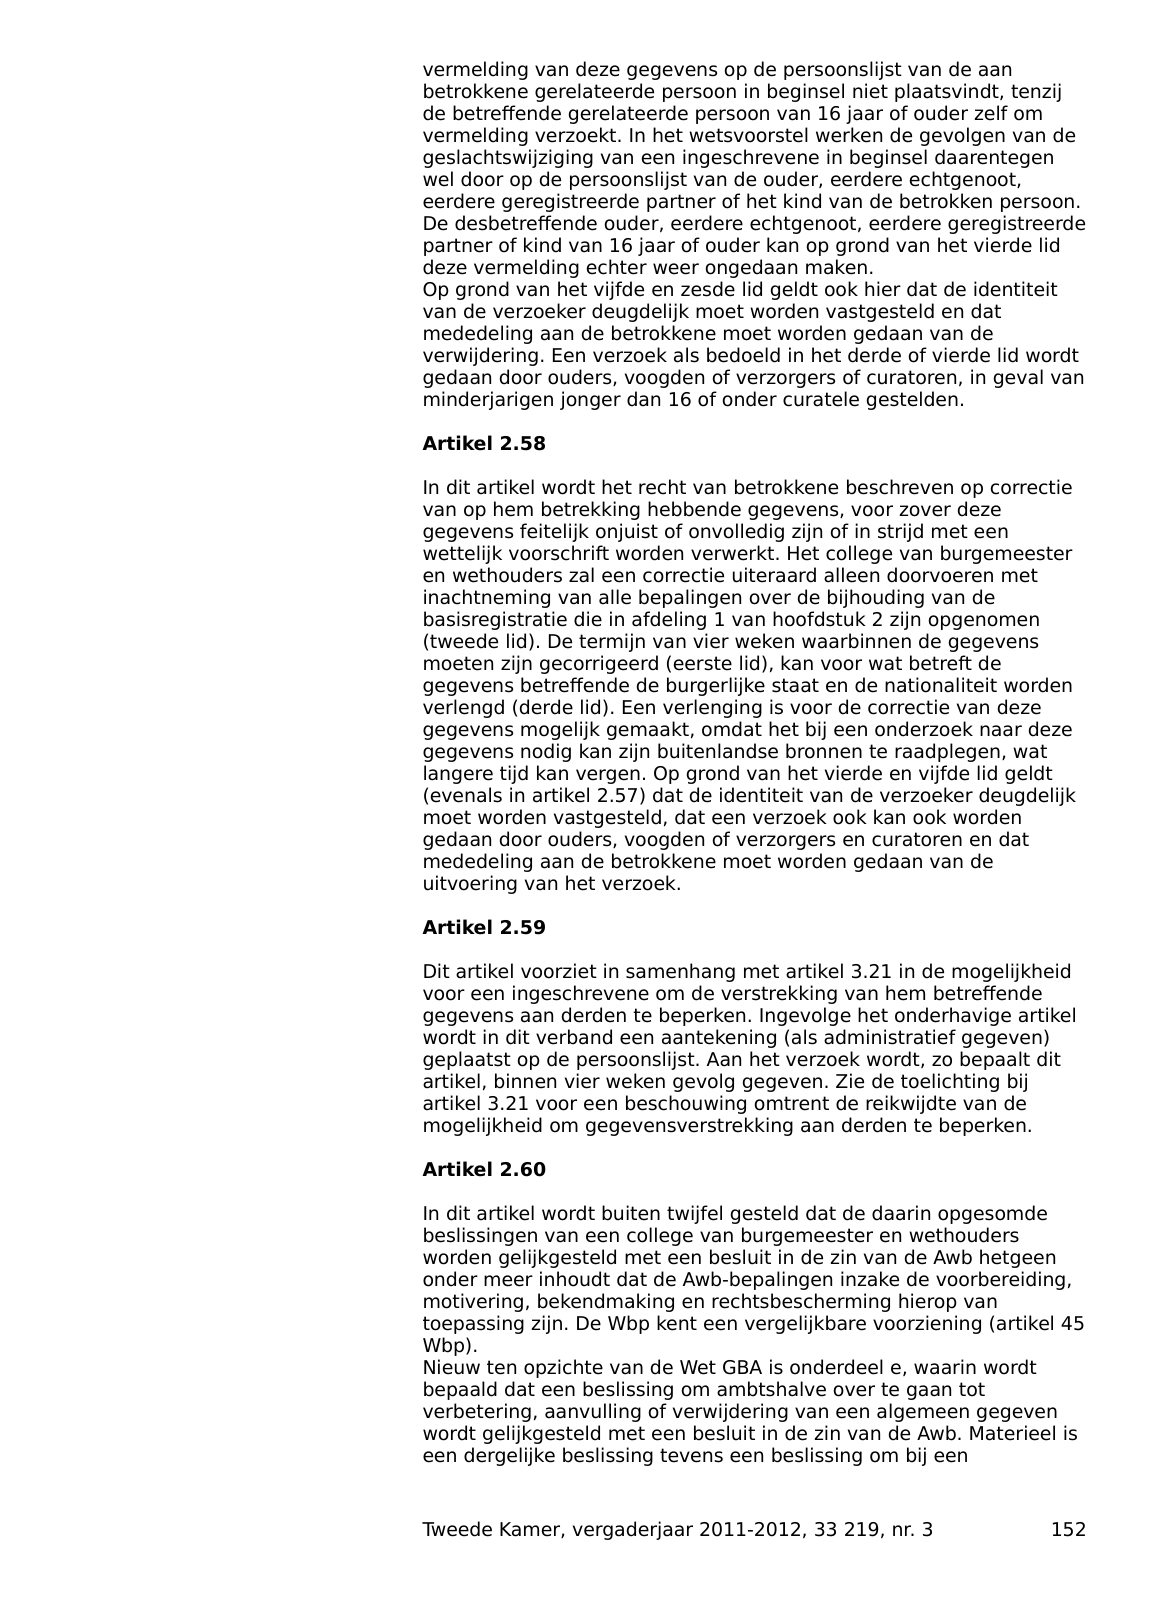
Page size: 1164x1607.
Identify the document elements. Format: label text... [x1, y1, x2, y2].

subtitle Artikel 2.58 [422, 433, 1087, 455]
text Op grond van het vijfde en zesde lid geldt ook hier dat de identiteit van de verzoeker deugdelijk moet worden vastgesteld en dat mededeling aan de betrokkene moet worden gedaan van de verwijdering. Een verzoek als bedoeld in het derde of vierde lid wordt gedaan door ouders, voogden of verzorgers of curatoren, in geval van minderjarigen jonger dan 16 of onder curatele gestelden. [422, 279, 1087, 411]
subtitle Artikel 2.60 [422, 1159, 1087, 1181]
text Dit artikel voorziet in samenhang met artikel 3.21 in de mogelijkheid voor een ingeschrevene om de verstrekking van hem betreffende gegevens aan derden te beperken. Ingevolge het onderhavige artikel wordt in dit verband een aantekening (als administratief gegeven) geplaatst op de persoonslijst. Aan het verzoek wordt, zo bepaalt dit artikel, binnen vier weken gevolg gegeven. Zie de toelichting bij artikel 3.21 voor een beschouwing omtrent de reikwijdte van de mogelijkheid om gegevensverstrekking aan derden te beperken. [422, 961, 1087, 1137]
text In dit artikel wordt het recht van betrokkene beschreven op correctie van op hem betrekking hebbende gegevens, voor zover deze gegevens feitelijk onjuist of onvolledig zijn of in strijd met een wettelijk voorschrift worden verwerkt. Het college van burgemeester en wethouders zal een correctie uiteraard alleen doorvoeren met inachtneming van alle bepalingen over de bijhouding van de basisregistratie die in afdeling 1 van hoofdstuk 2 zijn opgenomen (tweede lid). De termijn van vier weken waarbinnen de gegevens moeten zijn gecorrigeerd (eerste lid), kan voor wat betreft de gegevens betreffende de burgerlijke staat en de nationaliteit worden verlengd (derde lid). Een verlenging is voor de correctie van deze gegevens mogelijk gemaakt, omdat het bij een onderzoek naar deze gegevens nodig kan zijn buitenlandse bronnen te raadplegen, wat langere tijd kan vergen. Op grond van het vierde en vijfde lid geldt (evenals in artikel 2.57) dat de identiteit van de verzoeker deugdelijk moet worden vastgesteld, dat een verzoek ook kan ook worden gedaan door ouders, voogden of verzorgers en curatoren en dat mededeling aan de betrokkene moet worden gedaan van de uitvoering van het verzoek. [422, 477, 1087, 895]
text Nieuw ten opzichte van de Wet GBA is onderdeel e, waarin wordt bepaald dat een beslissing om ambtshalve over te gaan tot verbetering, aanvulling of verwijdering van een algemeen gegeven wordt gelijkgesteld met een besluit in de zin van de Awb. Materieel is een dergelijke beslissing tevens een beslissing om bij een [422, 1357, 1087, 1467]
subtitle Artikel 2.59 [422, 917, 1087, 939]
text In dit artikel wordt buiten twijfel gesteld dat de daarin opgesomde beslissingen van een college van burgemeester en wethouders worden gelijkgesteld met een besluit in de zin van de Awb hetgeen onder meer inhoudt dat de Awb-bepalingen inzake de voorbereiding, motivering, bekendmaking en rechtsbescherming hierop van toepassing zijn. De Wbp kent een vergelijkbare voorziening (artikel 45 Wbp). [422, 1203, 1087, 1357]
text vermelding van deze gegevens op de persoonslijst van de aan betrokkene gerelateerde persoon in beginsel niet plaatsvindt, tenzij de betreffende gerelateerde persoon van 16 jaar of ouder zelf om vermelding verzoekt. In het wetsvoorstel werken de gevolgen van de geslachtswijziging van een ingeschrevene in beginsel daarentegen wel door op de persoonslijst van de ouder, eerdere echtgenoot, eerdere geregistreerde partner of het kind van de betrokken persoon. De desbetreffende ouder, eerdere echtgenoot, eerdere geregistreerde partner of kind van 16 jaar of ouder kan op grond van het vierde lid deze vermelding echter weer ongedaan maken. [422, 59, 1087, 279]
